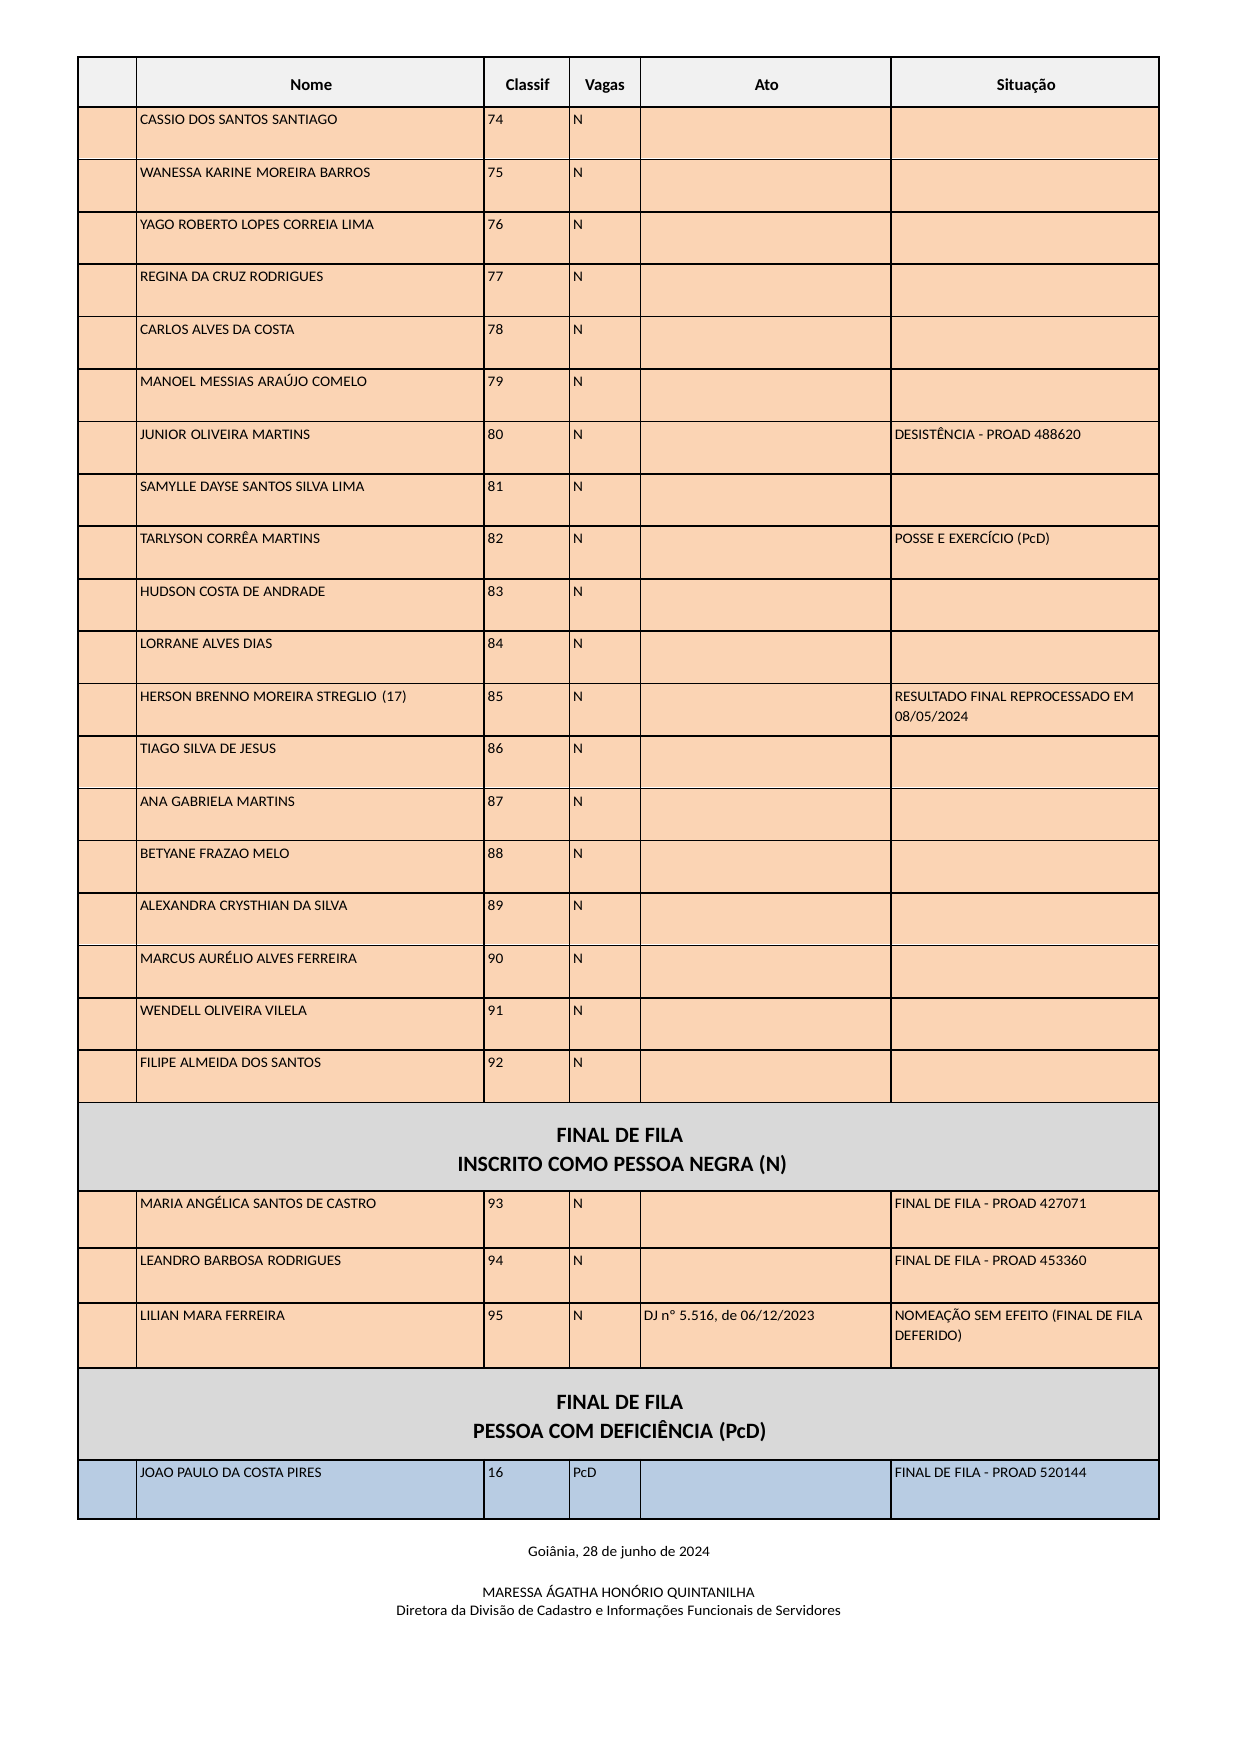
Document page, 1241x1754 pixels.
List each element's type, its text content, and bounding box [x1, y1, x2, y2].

table_cell N [570, 1192, 640, 1247]
table_cell [79, 527, 136, 578]
table_cell N [570, 684, 640, 735]
table_cell [79, 1249, 136, 1302]
table_cell [79, 946, 136, 997]
table_cell [79, 684, 136, 735]
table_cell 87 [485, 789, 569, 840]
table_cell [79, 632, 136, 683]
table_cell NOMEAÇÃO SEM EFEITO (FINAL DE FILA DEFERIDO) [892, 1304, 1158, 1367]
table_cell [892, 475, 1158, 525]
table_cell N [570, 1249, 640, 1302]
table_cell [641, 632, 890, 683]
table_cell [892, 789, 1158, 840]
table_cell N [570, 108, 640, 158]
table_cell [79, 1192, 136, 1247]
table_cell FINAL DE FILA PESSOA COM DEFICIÊNCIA (PcD) [79, 1369, 1158, 1459]
table_cell 75 [485, 160, 569, 211]
table_cell 16 [485, 1461, 569, 1518]
table_cell [892, 108, 1158, 158]
table_cell [79, 999, 136, 1049]
table_cell YAGO ROBERTO LOPES CORREIA LIMA [137, 213, 483, 263]
table_cell JUNIOR OLIVEIRA MARTINS [137, 422, 483, 473]
table_cell N [570, 265, 640, 316]
table_cell [79, 841, 136, 892]
table_cell [641, 475, 890, 525]
table_cell N [570, 422, 640, 473]
table_cell 93 [485, 1192, 569, 1247]
table_cell 83 [485, 580, 569, 630]
table_cell MARIA ANGÉLICA SANTOS DE CASTRO [137, 1192, 483, 1247]
table_cell N [570, 213, 640, 263]
table_cell 79 [485, 370, 569, 421]
table_cell 94 [485, 1249, 569, 1302]
table_cell FINAL DE FILA - PROAD 453360 [892, 1249, 1158, 1302]
table_cell N [570, 527, 640, 578]
table_cell N [570, 999, 640, 1049]
table_header [79, 58, 136, 106]
table_cell 89 [485, 894, 569, 944]
table_cell 90 [485, 946, 569, 997]
table_cell MANOEL MESSIAS ARAÚJO COMELO [137, 370, 483, 421]
table_cell [892, 999, 1158, 1049]
table_cell [79, 789, 136, 840]
table_cell [892, 317, 1158, 368]
table_cell [892, 1051, 1158, 1102]
table_cell N [570, 370, 640, 421]
text Diretora da Divisão de Cadastro e Informações Funcionais de Servidores [67, 1601, 1170, 1619]
table_cell [641, 1461, 890, 1518]
table_cell 80 [485, 422, 569, 473]
table_cell [79, 475, 136, 525]
table_cell [641, 946, 890, 997]
table_cell MARCUS AURÉLIO ALVES FERREIRA [137, 946, 483, 997]
table_cell 76 [485, 213, 569, 263]
table_cell ANA GABRIELA MARTINS [137, 789, 483, 840]
table_cell [892, 894, 1158, 944]
table_cell N [570, 160, 640, 211]
table_header Nome [137, 58, 483, 106]
table_cell [79, 213, 136, 263]
table_cell [892, 841, 1158, 892]
table_cell N [570, 1304, 640, 1367]
table_cell [641, 1051, 890, 1102]
table_cell RESULTADO FINAL REPROCESSADO EM 08/05/2024 [892, 684, 1158, 735]
table_cell [79, 108, 136, 158]
table_header Ato [641, 58, 890, 106]
table_cell FINAL DE FILA - PROAD 520144 [892, 1461, 1158, 1518]
table_cell N [570, 580, 640, 630]
table_cell [79, 160, 136, 211]
table_cell [641, 684, 890, 735]
table_cell [641, 999, 890, 1049]
table_cell TIAGO SILVA DE JESUS [137, 737, 483, 787]
table_cell [79, 317, 136, 368]
table_cell [892, 265, 1158, 316]
table_cell 92 [485, 1051, 569, 1102]
table_cell [79, 580, 136, 630]
table_cell [79, 1304, 136, 1367]
text Goiânia, 28 de junho de 2024 MARESSA ÁGATHA HONÓRIO QUINTANILHA [482, 1520, 756, 1601]
table_header Classif [485, 58, 569, 106]
table_cell [79, 422, 136, 473]
table_cell 81 [485, 475, 569, 525]
table_cell [641, 580, 890, 630]
table_cell 82 [485, 527, 569, 578]
table_cell POSSE E EXERCÍCIO (PcD) [892, 527, 1158, 578]
table_cell [892, 370, 1158, 421]
table_cell [641, 422, 890, 473]
table_cell WENDELL OLIVEIRA VILELA [137, 999, 483, 1049]
table_cell N [570, 841, 640, 892]
table_cell 84 [485, 632, 569, 683]
table_cell 91 [485, 999, 569, 1049]
table_cell N [570, 317, 640, 368]
table_cell N [570, 475, 640, 525]
table_cell [641, 527, 890, 578]
table_cell SAMYLLE DAYSE SANTOS SILVA LIMA [137, 475, 483, 525]
table_cell N [570, 789, 640, 840]
table_header Situação [892, 58, 1158, 106]
table_cell ALEXANDRA CRYSTHIAN DA SILVA [137, 894, 483, 944]
table_cell PcD [570, 1461, 640, 1518]
table_cell LEANDRO BARBOSA RODRIGUES [137, 1249, 483, 1302]
table_cell JOAO PAULO DA COSTA PIRES [137, 1461, 483, 1518]
table_cell LILIAN MARA FERREIRA [137, 1304, 483, 1367]
table_cell HERSON BRENNO MOREIRA STREGLIO (17) [137, 684, 483, 735]
table_cell FINAL DE FILA - PROAD 427071 [892, 1192, 1158, 1247]
table_cell DJ nº 5.516, de 06/12/2023 [641, 1304, 890, 1367]
table_header Vagas [570, 58, 640, 106]
table_cell [79, 737, 136, 787]
table_cell DESISTÊNCIA - PROAD 488620 [892, 422, 1158, 473]
table_cell FINAL DE FILA INSCRITO COMO PESSOA NEGRA (N) [79, 1103, 1158, 1190]
table_cell [79, 1051, 136, 1102]
table_cell [641, 265, 890, 316]
table_cell 86 [485, 737, 569, 787]
table_cell 78 [485, 317, 569, 368]
table_cell [641, 160, 890, 211]
table_cell FILIPE ALMEIDA DOS SANTOS [137, 1051, 483, 1102]
table_cell 85 [485, 684, 569, 735]
table_cell [892, 632, 1158, 683]
table_cell [641, 1192, 890, 1247]
table_cell [641, 213, 890, 263]
table_cell [641, 894, 890, 944]
table_cell [641, 1249, 890, 1302]
table_cell [641, 841, 890, 892]
table_cell CASSIO DOS SANTOS SANTIAGO [137, 108, 483, 158]
table_cell [79, 1461, 136, 1518]
table_cell [641, 317, 890, 368]
table_cell [79, 370, 136, 421]
table_cell 74 [485, 108, 569, 158]
table_cell HUDSON COSTA DE ANDRADE [137, 580, 483, 630]
table_cell [892, 737, 1158, 787]
table_cell [79, 894, 136, 944]
table_cell [892, 213, 1158, 263]
table_cell CARLOS ALVES DA COSTA [137, 317, 483, 368]
table_cell [892, 946, 1158, 997]
table_cell N [570, 894, 640, 944]
table_cell N [570, 737, 640, 787]
table_cell 77 [485, 265, 569, 316]
table_cell REGINA DA CRUZ RODRIGUES [137, 265, 483, 316]
table_cell [79, 265, 136, 316]
table_cell [641, 370, 890, 421]
table_cell N [570, 946, 640, 997]
table_cell N [570, 1051, 640, 1102]
table_cell TARLYSON CORRÊA MARTINS [137, 527, 483, 578]
table_cell BETYANE FRAZAO MELO [137, 841, 483, 892]
table_cell 88 [485, 841, 569, 892]
table_cell 95 [485, 1304, 569, 1367]
table_cell N [570, 632, 640, 683]
table_cell [641, 737, 890, 787]
table_cell [892, 580, 1158, 630]
table_cell LORRANE ALVES DIAS [137, 632, 483, 683]
table_cell [892, 160, 1158, 211]
table_cell WANESSA KARINE MOREIRA BARROS [137, 160, 483, 211]
table_cell [641, 108, 890, 158]
table_cell [641, 789, 890, 840]
